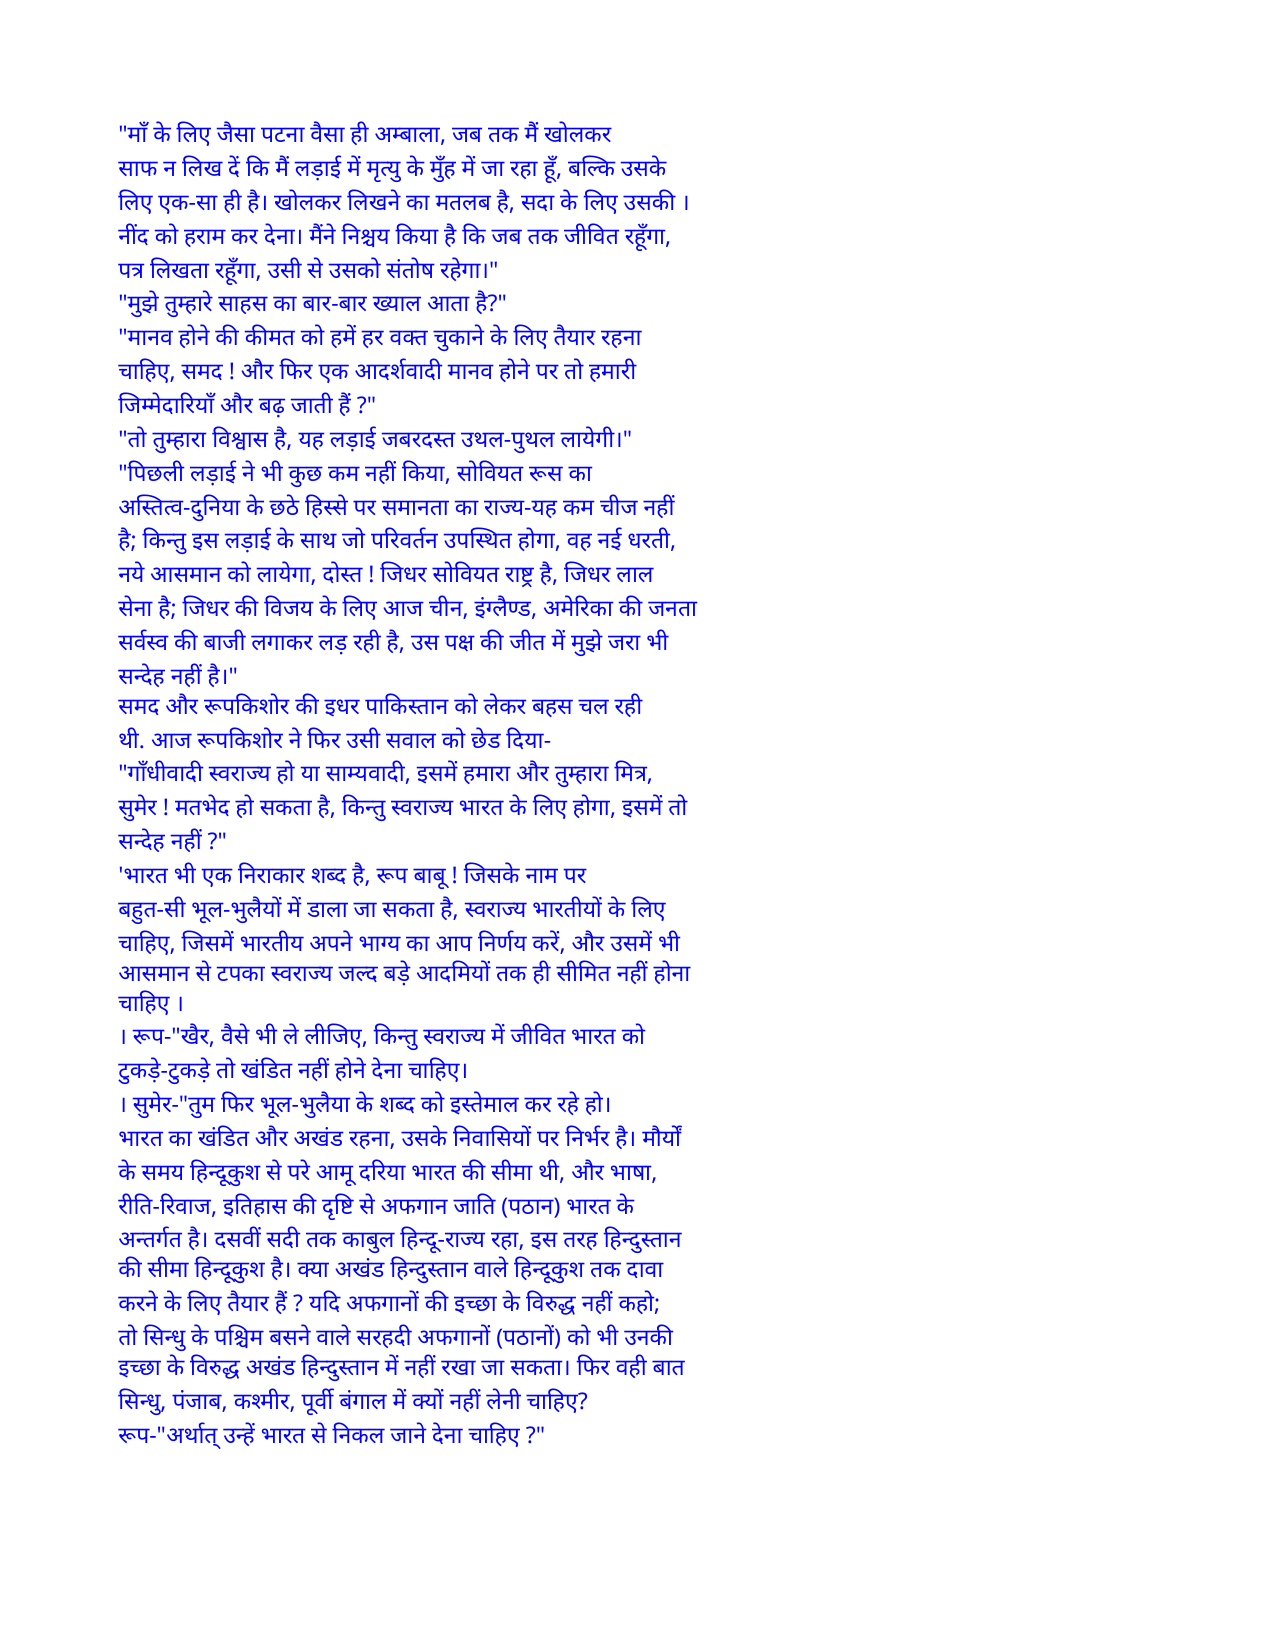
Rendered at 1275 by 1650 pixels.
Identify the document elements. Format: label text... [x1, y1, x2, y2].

text की सीमा हिन्दूकुश है। क्या अखंड हिन्दुस्तान वाले हिन्दूकुश तक दावा [118, 1257, 1157, 1287]
text साफ न लिख दें कि मैं लड़ाई में मृत्यु के मुँह में जा रहा हूँ, बल्कि उसके [118, 152, 1157, 186]
text "माँ के लिए जैसा पटना वैसा ही अम्बाला, जब तक मैं खोलकर [118, 118, 1157, 152]
text "तो तुम्हारा विश्वास है, यह लड़ाई जबरदस्त उथल-पुथल लायेगी।" [118, 423, 1157, 457]
text चाहिए, जिसमें भारतीय अपने भाग्य का आप निर्णय करें, और उसमें भी [118, 927, 1157, 961]
text करने के लिए तैयार हैं ? यदि अफगानों की इच्छा के विरुद्ध नहीं कहो; [118, 1287, 1157, 1321]
text इच्छा के विरुद्ध अखंड हिन्दुस्तान में नहीं रखा जा सकता। फिर वही बात [118, 1355, 1157, 1385]
text सिन्धु, पंजाब, कश्मीर, पूर्वी बंगाल में क्यों नहीं लेनी चाहिए? [118, 1385, 1157, 1419]
text नये आसमान को लायेगा, दोस्त ! जिधर सोवियत राष्ट्र है, जिधर लाल [118, 558, 1157, 592]
text आसमान से टपका स्वराज्य जल्द बड़े आदमियों तक ही सीमित नहीं होना [118, 961, 1157, 990]
text "गाँधीवादी स्वराज्य हो या साम्यवादी, इसमें हमारा और तुम्हारा मित्र, [118, 757, 1157, 791]
text अन्तर्गत है। दसवीं सदी तक काबुल हिन्दू-राज्य रहा, इस तरह हिन्दुस्तान [118, 1223, 1157, 1257]
text सन्देह नहीं है।" [118, 660, 1157, 694]
text लिए एक-सा ही है। खोलकर लिखने का मतलब है, सदा के लिए उसकी । [118, 186, 1157, 220]
text चाहिए, समद ! और फिर एक आदर्शवादी मानव होने पर तो हमारी [118, 355, 1157, 389]
text सन्देह नहीं ?" [118, 825, 1157, 859]
text थी. आज रूपकिशोर ने फिर उसी सवाल को छेड दिया- [118, 723, 1157, 757]
text "मानव होने की कीमत को हमें हर वक्त चुकाने के लिए तैयार रहना [118, 321, 1157, 355]
text चाहिए । [118, 990, 1157, 1020]
text । रूप-"खैर, वैसे भी ले लीजिए, किन्तु स्वराज्य में जीवित भारत को [118, 1020, 1157, 1054]
text पत्र लिखता रहूँगा, उसी से उसको संतोष रहेगा।" [118, 253, 1157, 287]
text समद और रूपकिशोर की इधर पाकिस्तान को लेकर बहस चल रही [118, 694, 1157, 723]
text है; किन्तु इस लड़ाई के साथ जो परिवर्तन उपस्थित होगा, वह नई धरती, [118, 524, 1157, 558]
text बहुत-सी भूल-भुलैयों में डाला जा सकता है, स्वराज्य भारतीयों के लिए [118, 893, 1157, 927]
text अस्तित्व-दुनिया के छठे हिस्से पर समानता का राज्य-यह कम चीज नहीं [118, 491, 1157, 524]
text नींद को हराम कर देना। मैंने निश्चय किया है कि जब तक जीवित रहूँगा, [118, 220, 1157, 253]
text । सुमेर-"तुम फिर भूल-भुलैया के शब्द को इस्तेमाल कर रहे हो। [118, 1088, 1157, 1122]
text "पिछली लड़ाई ने भी कुछ कम नहीं किया, सोवियत रूस का [118, 457, 1157, 491]
text "मुझे तुम्हारे साहस का बार-बार ख्याल आता है?" [118, 287, 1157, 321]
text सुमेर ! मतभेद हो सकता है, किन्तु स्वराज्य भारत के लिए होगा, इसमें तो [118, 791, 1157, 825]
text टुकड़े-टुकड़े तो खंडित नहीं होने देना चाहिए। [118, 1054, 1157, 1088]
text 'भारत भी एक निराकार शब्द है, रूप बाबू ! जिसके नाम पर [118, 859, 1157, 893]
text के समय हिन्दूकुश से परे आमू दरिया भारत की सीमा थी, और भाषा, [118, 1156, 1157, 1189]
text सेना है; जिधर की विजय के लिए आज चीन, इंग्लैण्ड, अमेरिका की जनता [118, 592, 1157, 626]
text भारत का खंडित और अखंड रहना, उसके निवासियों पर निर्भर है। मौर्यों [118, 1122, 1157, 1156]
text रीति-रिवाज, इतिहास की दृष्टि से अफगान जाति (पठान) भारत के [118, 1189, 1157, 1223]
text सर्वस्व की बाजी लगाकर लड़ रही है, उस पक्ष की जीत में मुझे जरा भी [118, 626, 1157, 660]
text रूप-"अर्थात् उन्हें भारत से निकल जाने देना चाहिए ?" [118, 1419, 1157, 1452]
text जिम्मेदारियाँ और बढ़ जाती हैं ?" [118, 389, 1157, 423]
text तो सिन्धु के पश्चिम बसने वाले सरहदी अफगानों (पठानों) को भी उनकी [118, 1321, 1157, 1355]
